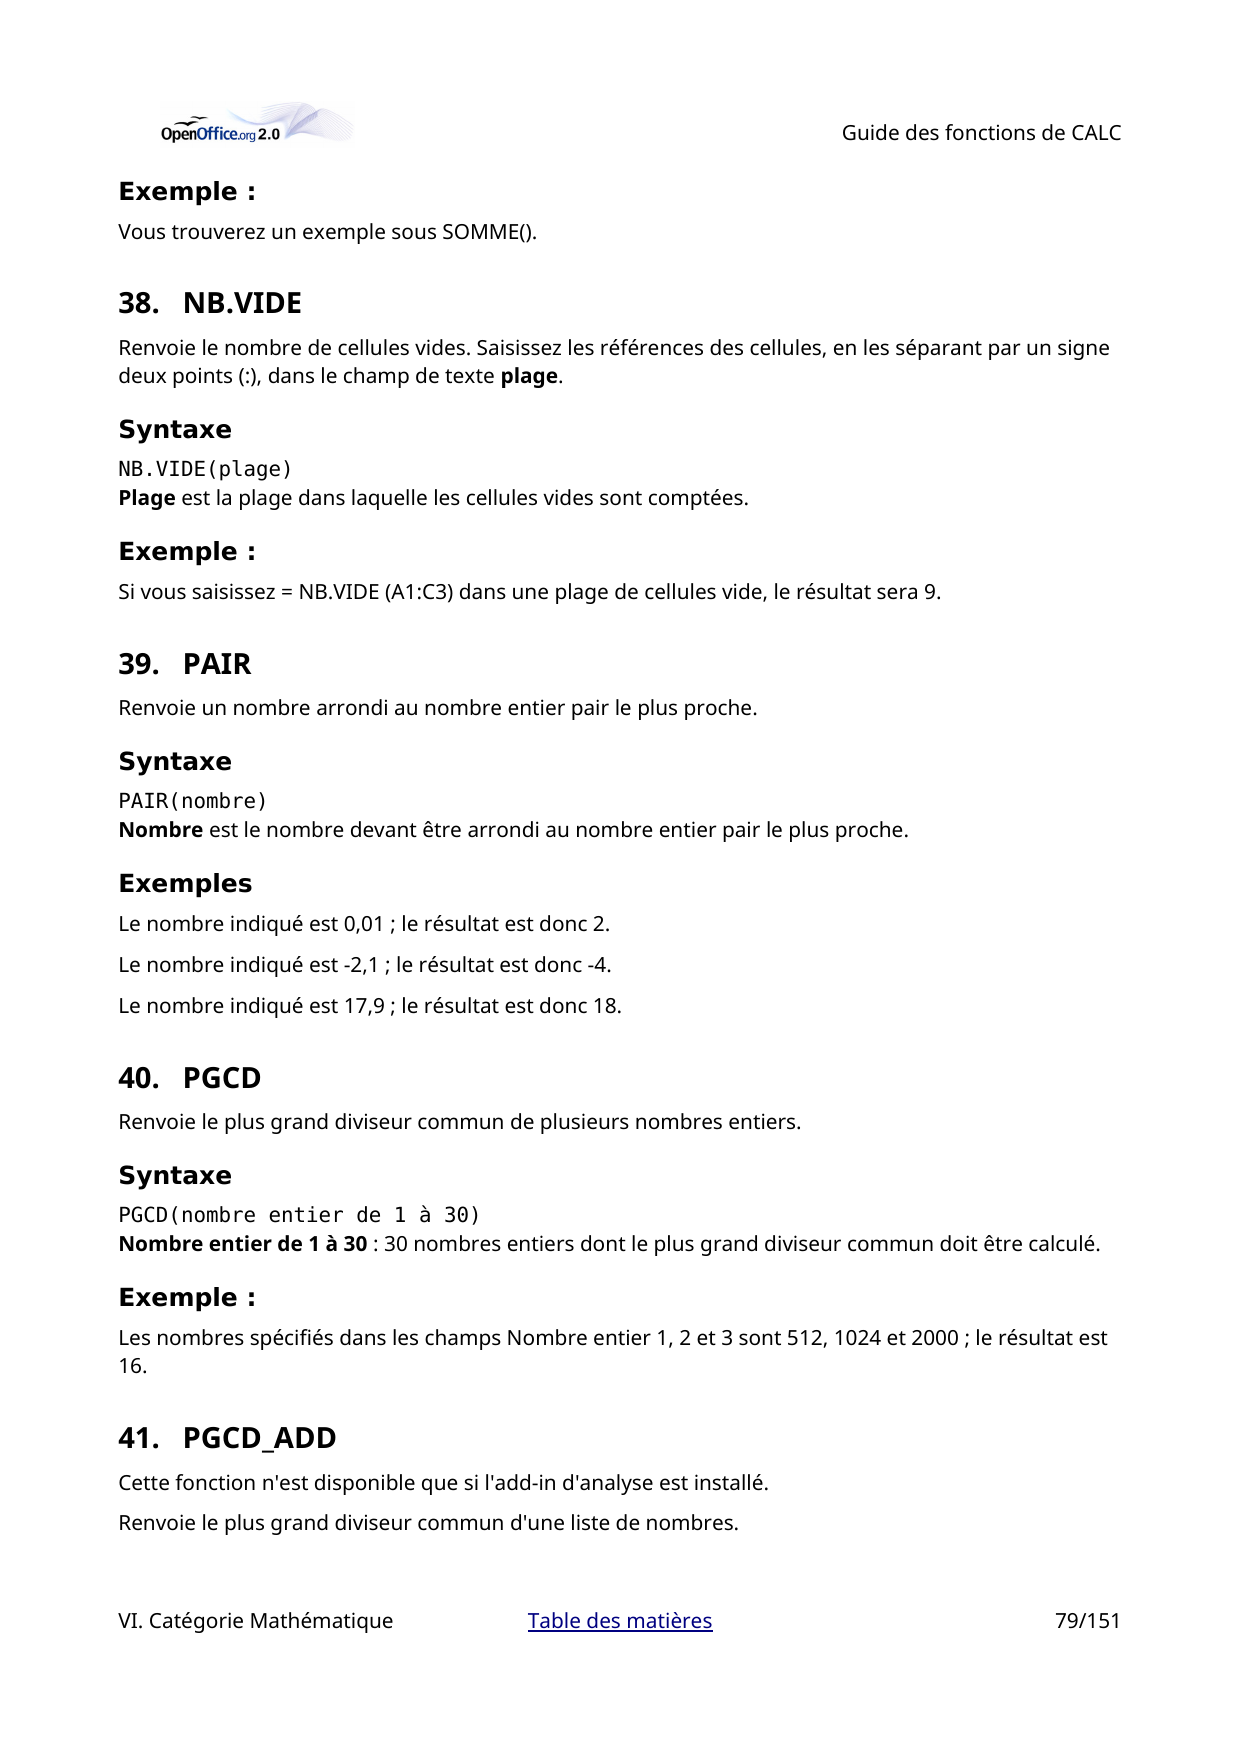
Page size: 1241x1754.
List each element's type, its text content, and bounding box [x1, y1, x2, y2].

subtitle Exemple : [118, 537, 1122, 567]
text Renvoie un nombre arrondi au nombre entier pair le plus proche. [118, 693, 1122, 722]
text Cette fonction n'est disponible que si l'add-in d'analyse est installé. [118, 1468, 1122, 1496]
text PAIR(nombre) [118, 789, 1122, 813]
text PGCD(nombre entier de 1 à 30) [118, 1203, 1122, 1227]
text Renvoie le nombre de cellules vides. Saisissez les références des cellules, en les séparant par un signe deux points (:), dans le champ de texte plage. [118, 333, 1122, 390]
text Le nombre indiqué est 0,01 ; le résultat est donc 2. [118, 909, 1122, 938]
subtitle PAIR [118, 643, 1122, 683]
text Renvoie le plus grand diviseur commun d'une liste de nombres. [118, 1508, 1122, 1537]
subtitle Syntaxe [118, 747, 1122, 776]
text Vous trouverez un exemple sous SOMME(). [118, 217, 1122, 245]
text Nombre entier de 1 à 30 : 30 nombres entiers dont le plus grand diviseur commun doit être calculé. [118, 1229, 1122, 1258]
text Les nombres spécifiés dans les champs Nombre entier 1, 2 et 3 sont 512, 1024 et 2000 ; le résultat est 16. [118, 1323, 1122, 1380]
subtitle PGCD_ADD [118, 1417, 1122, 1457]
text Si vous saisissez = NB.VIDE (A1:C3) dans une plage de cellules vide, le résultat sera 9. [118, 577, 1122, 606]
subtitle Exemple : [118, 177, 1122, 206]
subtitle Exemple : [118, 1283, 1122, 1312]
text NB.VIDE(plage) [118, 457, 1122, 481]
subtitle Syntaxe [118, 1161, 1122, 1190]
subtitle NB.VIDE [118, 283, 1122, 322]
text Le nombre indiqué est 17,9 ; le résultat est donc 18. [118, 991, 1122, 1019]
text Le nombre indiqué est -2,1 ; le résultat est donc -4. [118, 950, 1122, 979]
subtitle Exemples [118, 869, 1122, 899]
text Plage est la plage dans laquelle les cellules vides sont comptées. [118, 483, 1122, 512]
subtitle PGCD [118, 1057, 1122, 1097]
subtitle Syntaxe [118, 415, 1122, 444]
text Renvoie le plus grand diviseur commun de plusieurs nombres entiers. [118, 1107, 1122, 1136]
text Nombre est le nombre devant être arrondi au nombre entier pair le plus proche. [118, 816, 1122, 844]
